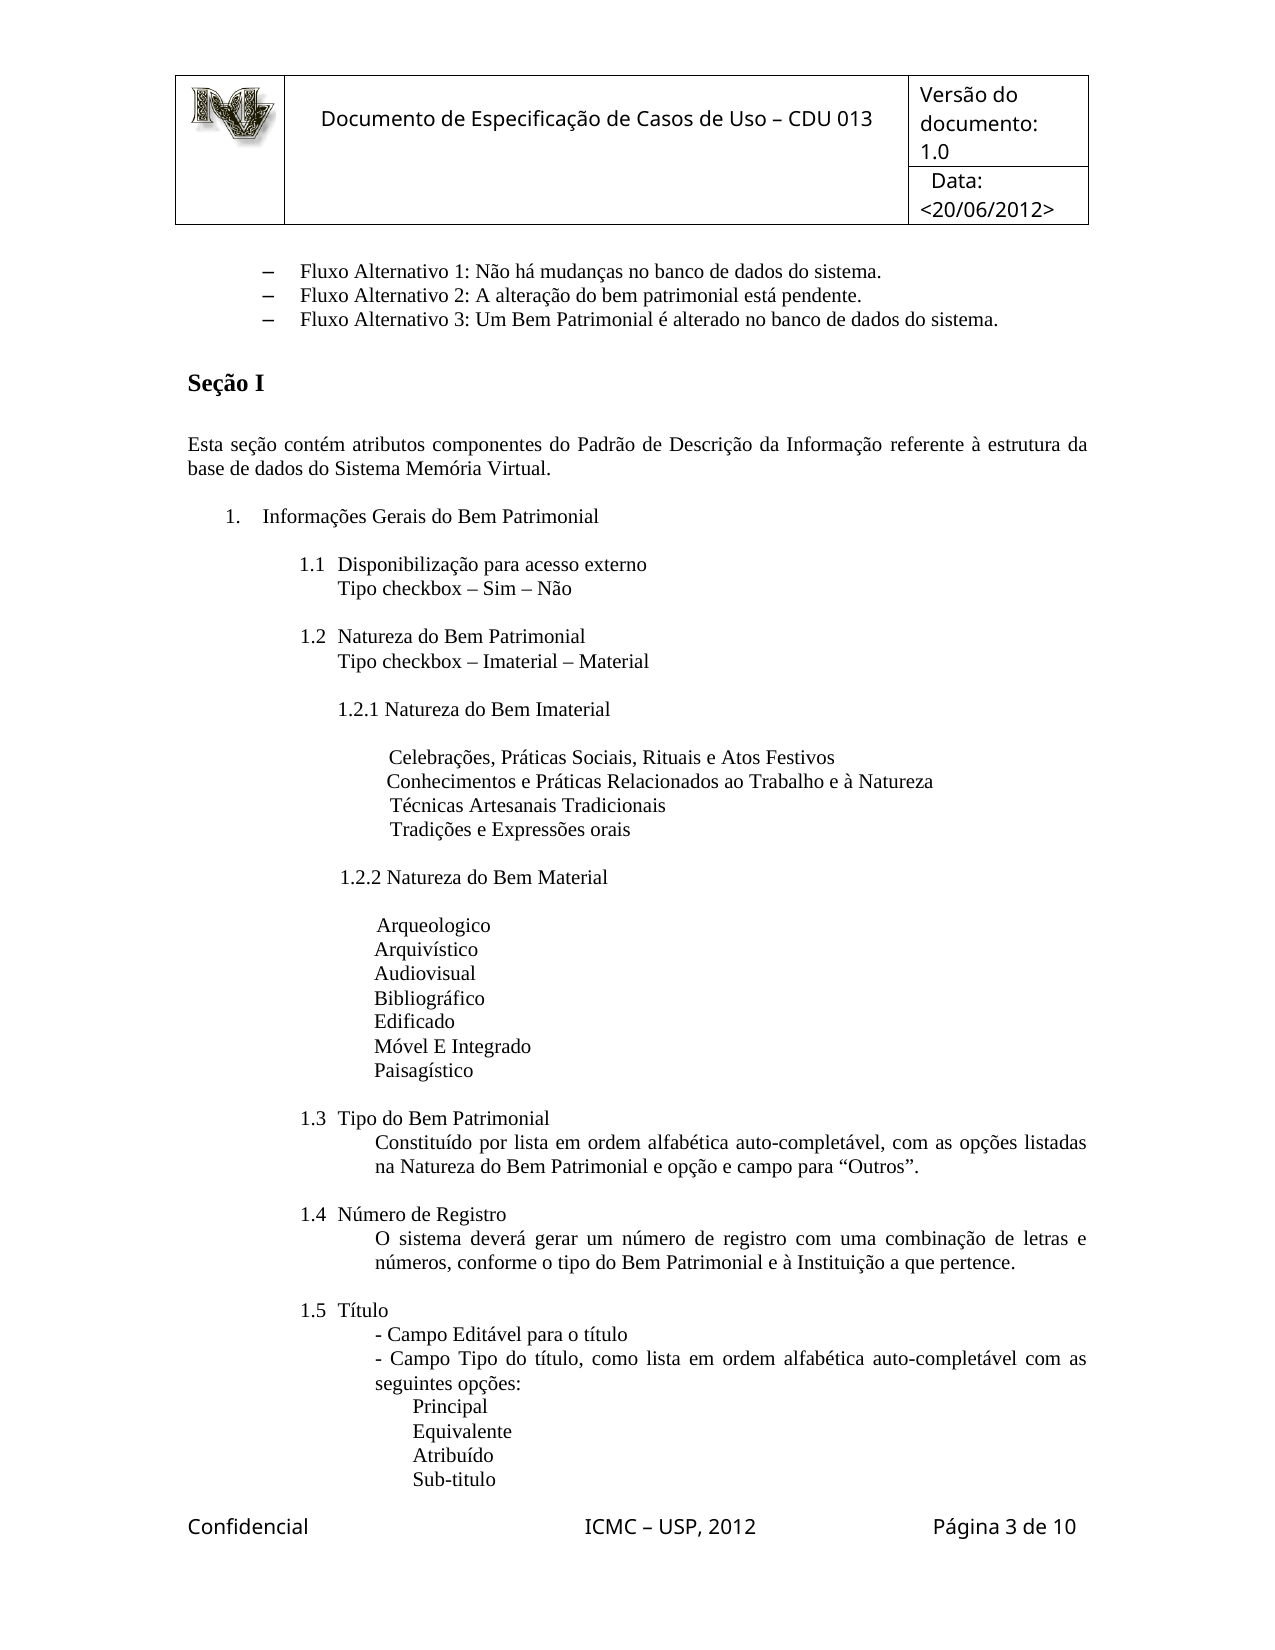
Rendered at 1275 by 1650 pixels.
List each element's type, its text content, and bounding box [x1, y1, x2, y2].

text 1.2.1 Natureza do Bem Imaterial [187, 697, 1087, 721]
text 1.1 Disponibilização para acesso externo [187, 552, 1087, 576]
list O sistema deverá gerar um número de registro com uma combinação de letras e números, conforme o tipo do Bem Patrimonial e à Instituição a que pertence. [337, 1226, 1087, 1274]
text Tipo checkbox – Sim – Não [187, 576, 1087, 600]
text Arqueologico [187, 913, 1087, 937]
text Paisagístico [187, 1058, 1087, 1082]
list Informações Gerais do Bem Patrimonial [225, 504, 1087, 528]
list - Campo Tipo do título, como lista em ordem alfabética auto-completável com as seguintes opções: [337, 1346, 1087, 1394]
list Fluxo Alternativo 2: A alteração do bem patrimonial está pendente. [262, 283, 1087, 307]
text Arquivístico [187, 937, 1087, 961]
text Móvel E Integrado [187, 1033, 1087, 1058]
list 1.5 Título [262, 1298, 1087, 1322]
list Constituído por lista em ordem alfabética auto-completável, com as opções listadas na Natureza do Bem Patrimonial e opção e campo para “Outros”. [337, 1130, 1087, 1178]
text Conhecimentos e Práticas Relacionados ao Trabalho e à Natureza [187, 769, 1087, 793]
text Equivalente [187, 1418, 1087, 1443]
list - Campo Editável para o título [337, 1322, 1087, 1346]
text Sub-titulo [187, 1467, 1087, 1491]
picture [186, 76, 277, 151]
text Audiovisual [187, 961, 1087, 985]
list 1.2 Natureza do Bem Patrimonial [262, 624, 1087, 648]
text Celebrações, Práticas Sociais, Rituais e Atos Festivos [187, 745, 1087, 769]
text Técnicas Artesanais Tradicionais [187, 793, 1087, 817]
text Esta seção contém atributos componentes do Padrão de Descrição da Informação referente à estrutura da base de dados do Sistema Memória Virtual. [187, 432, 1087, 480]
list 1.3 Tipo do Bem Patrimonial [262, 1106, 1087, 1130]
list Principal [375, 1394, 1087, 1418]
text 1.2.2 Natureza do Bem Material [187, 865, 1087, 889]
list Fluxo Alternativo 1: Não há mudanças no banco de dados do sistema. [262, 258, 1087, 283]
list Fluxo Alternativo 3: Um Bem Patrimonial é alterado no banco de dados do sistema. [262, 307, 1087, 331]
list 1.4 Número de Registro [262, 1202, 1087, 1226]
text Bibliográfico [187, 985, 1087, 1009]
text Edificado [187, 1009, 1087, 1033]
list Tipo checkbox – Imaterial – Material [300, 648, 1087, 673]
text Tradições e Expressões orais [187, 817, 1087, 841]
subtitle Seção I [187, 368, 1087, 397]
text Atribuído [187, 1443, 1087, 1467]
